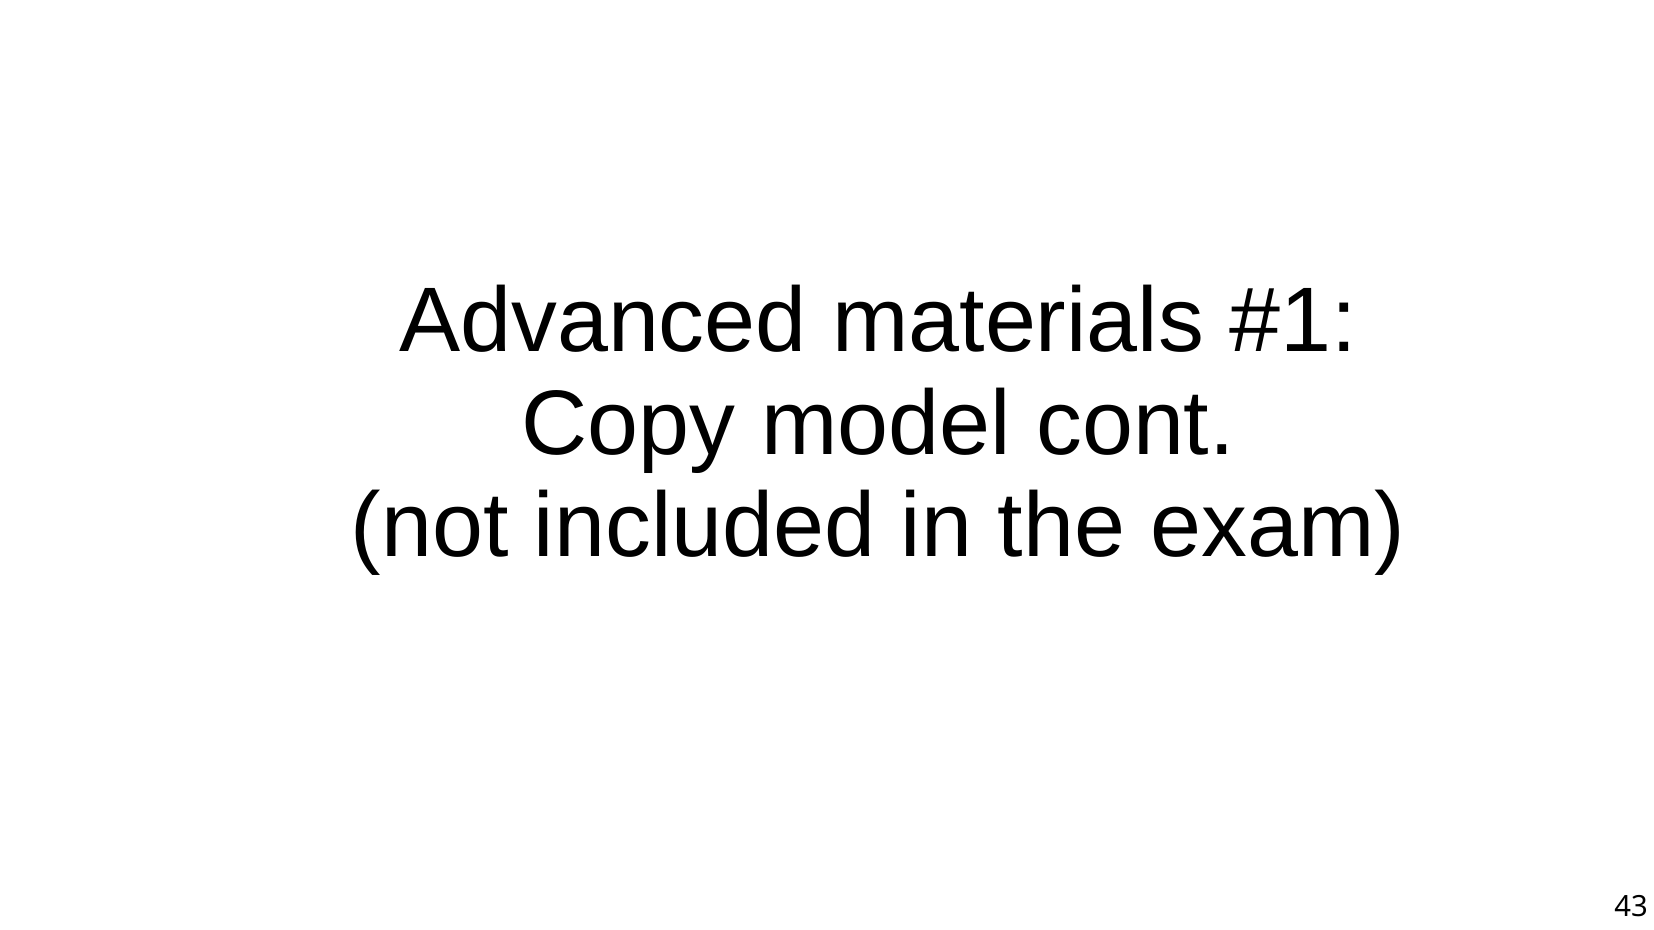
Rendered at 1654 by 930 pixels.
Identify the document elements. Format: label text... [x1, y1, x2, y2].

title Advanced materials #1: Copy model cont. (not included in the exam) [134, 268, 1623, 577]
